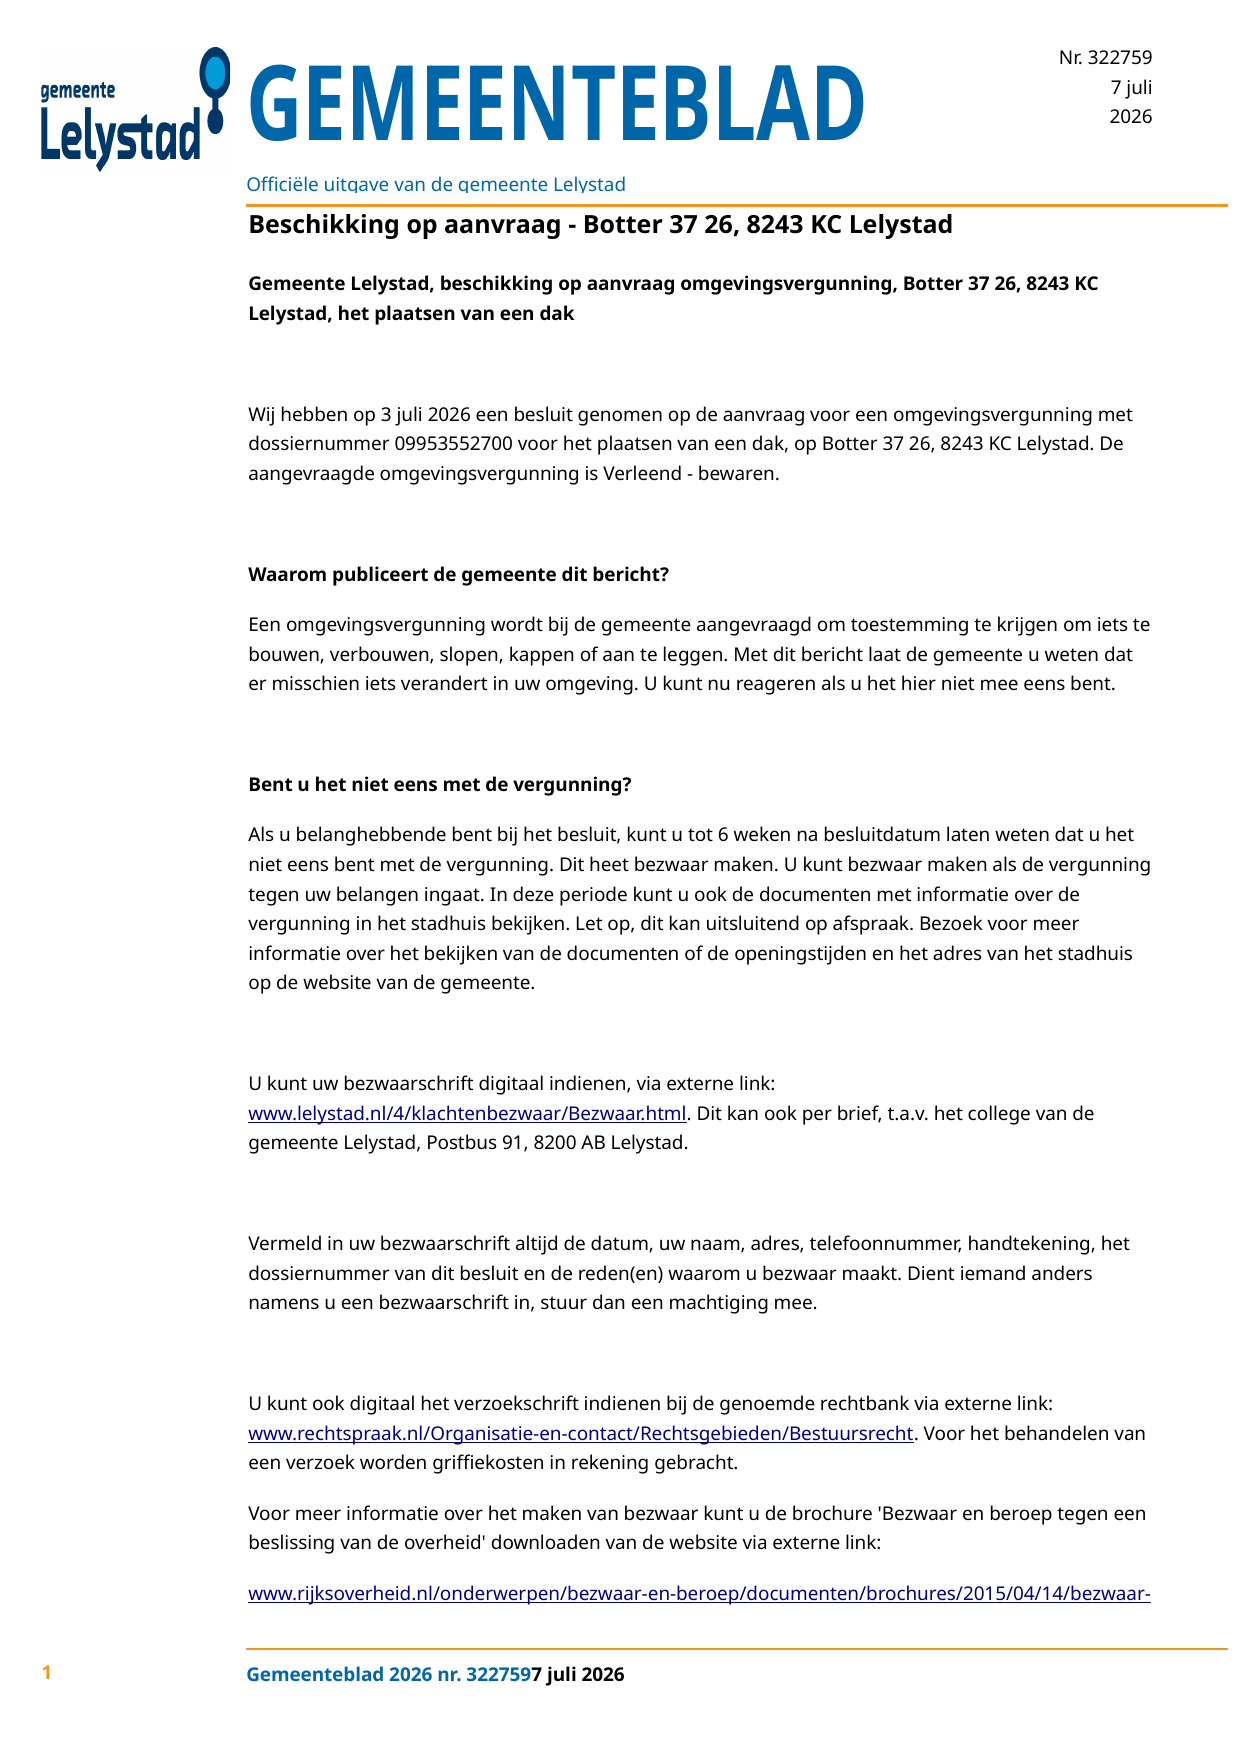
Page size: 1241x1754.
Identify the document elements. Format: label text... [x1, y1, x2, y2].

text www.rijksoverheid.nl/onderwerpen/bezwaar-en-beroep/documenten/brochures/2015/04/14/bezwaar- [248, 1580, 1152, 1606]
text Een omgevingsvergunning wordt bij de gemeente aangevraagd om toestemming te krijgen om iets te bouwen, verbouwen, slopen, kappen of aan te leggen. Met dit bericht laat de gemeente u weten dat er misschien iets verandert in uw omgeving. U kunt nu reageren als u het hier niet mee eens bent. [248, 611, 1152, 696]
text Voor meer informatie over het maken van bezwaar kunt u de brochure 'Bezwaar en beroep tegen een beslissing van de overheid' downloaden van de website via externe link: [248, 1500, 1152, 1555]
text U kunt ook digitaal het verzoekschrift indienen bij de genoemde rechtbank via externe link: www.rechtspraak.nl/Organisatie-en-contact/Rechtsgebieden/Bestuursrecht. Voor het behandelen van een verzoek worden griffiekosten in rekening gebracht. [248, 1390, 1152, 1475]
text Bent u het niet eens met de vergunning? [248, 771, 1152, 797]
text U kunt uw bezwaarschrift digitaal indienen, via externe link: www.lelystad.nl/4/klachtenbezwaar/Bezwaar.html. Dit kan ook per brief, t.a.v. het college van de gemeente Lelystad, Postbus 91, 8200 AB Lelystad. [248, 1070, 1152, 1155]
text Wij hebben op 3 juli 2026 een besluit genomen op de aanvraag voor een omgevingsvergunning met dossiernummer 09953552700 voor het plaatsen van een dak, op Botter 37 26, 8243 KC Lelystad. De aangevraagde omgevingsvergunning is Verleend - bewaren. [248, 401, 1152, 486]
text Als u belanghebbende bent bij het besluit, kunt u tot 6 weken na besluitdatum laten weten dat u het niet eens bent met de vergunning. Dit heet bezwaar maken. U kunt bezwaar maken als de vergunning tegen uw belangen ingaat. In deze periode kunt u ook de documenten met informatie over de vergunning in het stadhuis bekijken. Let op, dit kan uitsluitend op afspraak. Bezoek voor meer informatie over het bekijken van de documenten of de openingstijden en het adres van het stadhuis op de website van de gemeente. [248, 822, 1152, 995]
text Waarom publiceert de gemeente dit bericht? [248, 561, 1152, 586]
text Vermeld in uw bezwaarschrift altijd de datum, uw naam, adres, telefoonnummer, handtekening, het dossiernummer van dit besluit en de reden(en) waarom u bezwaar maakt. Dient iemand anders namens u een bezwaarschrift in, stuur dan een machtiging mee. [248, 1230, 1152, 1315]
text Gemeente Lelystad, beschikking op aanvraag omgevingsvergunning, Botter 37 26, 8243 KC Lelystad, het plaatsen van een dak [248, 270, 1152, 326]
picture [41, 47, 231, 172]
text Beschikking op aanvraag - Botter 37 26, 8243 KC Lelystad [248, 207, 1152, 241]
